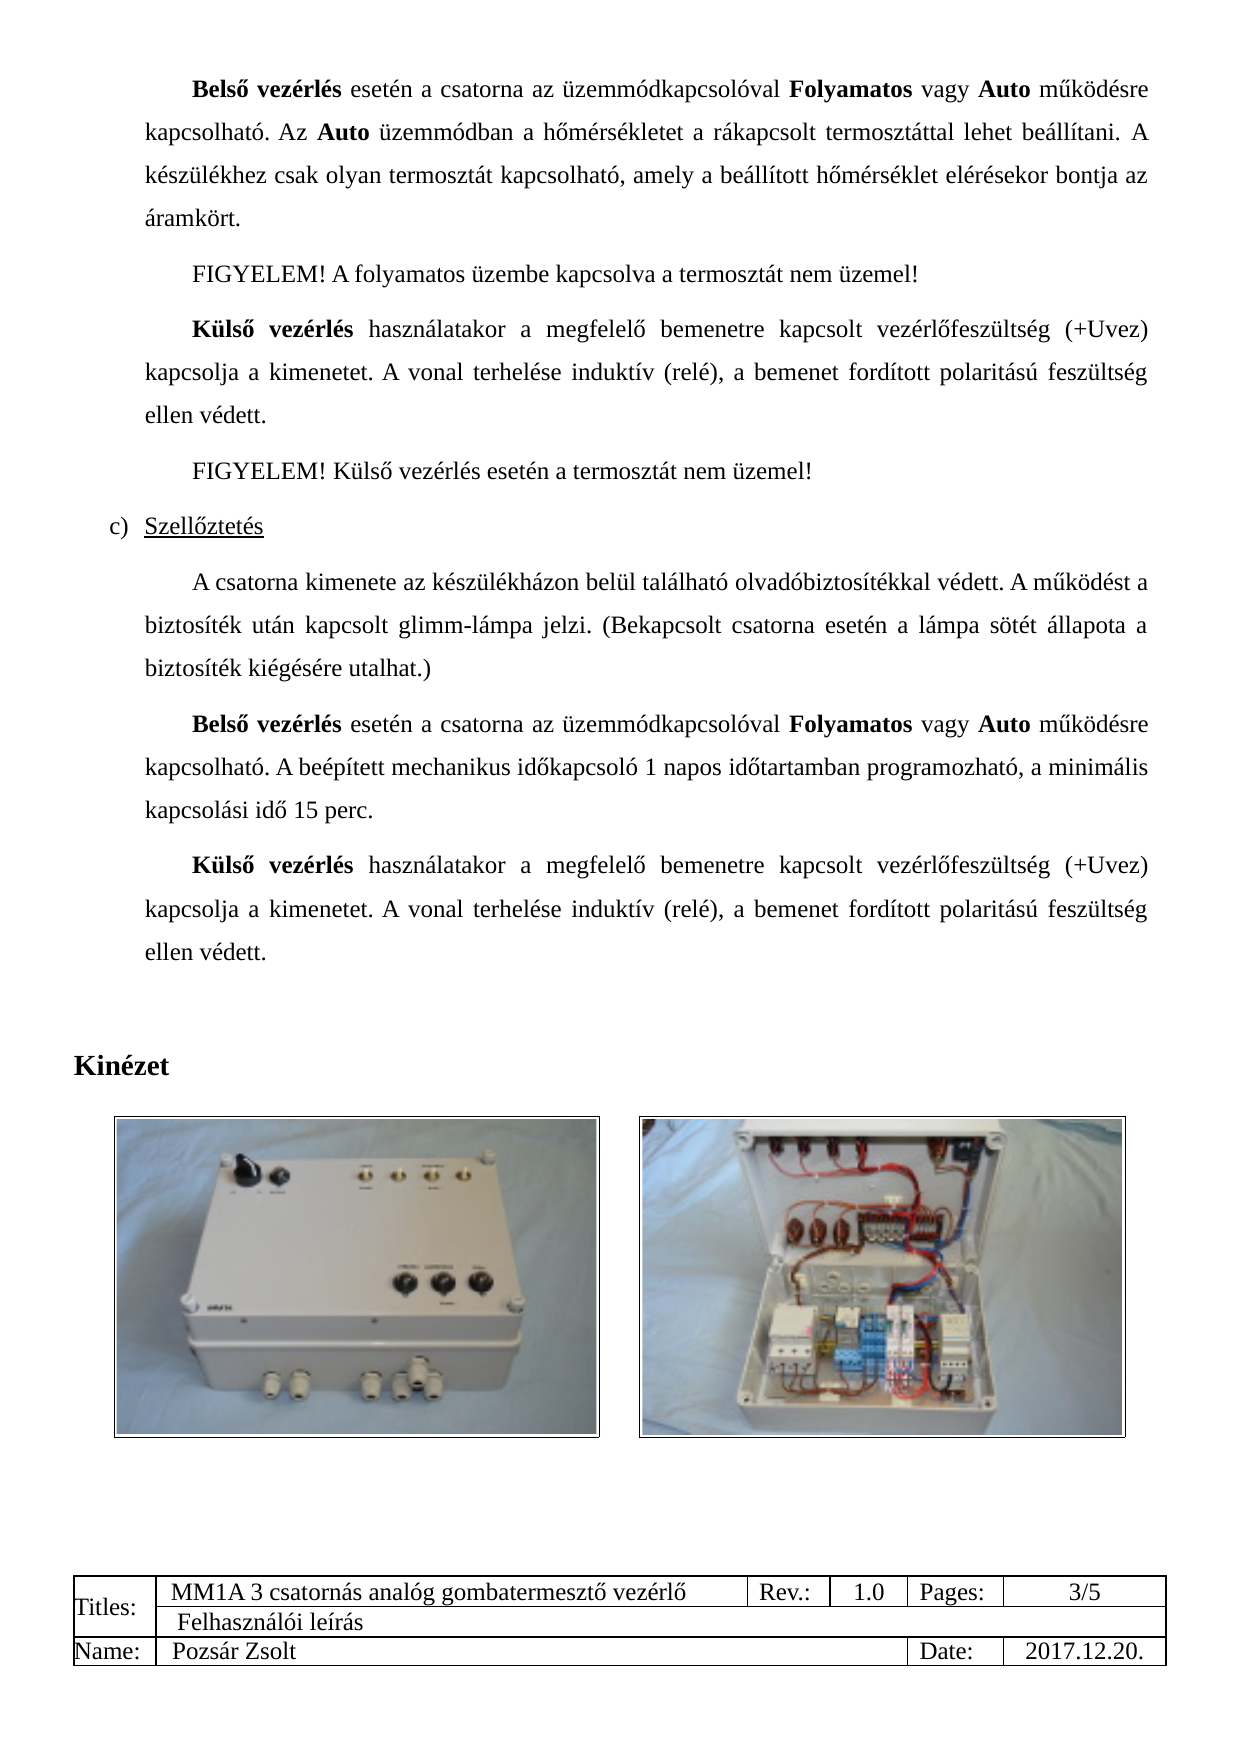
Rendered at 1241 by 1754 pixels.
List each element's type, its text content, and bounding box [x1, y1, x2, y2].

text Külső vezérlés használatakor a megfelelő bemenetre kapcsolt vezérlőfeszültség (+Uvez) kapcsolja a kimenetet. A vonal terhelése induktív (relé), a bemenet fordított polaritású feszültség ellen védett. [144, 851, 1149, 966]
list Szellőztetés [109, 511, 1166, 540]
text Belső vezérlés esetén a csatorna az üzemmódkapcsolóval Folyamatos vagy Auto működésre kapcsolható. Az Auto üzemmódban a hőmérsékletet a rákapcsolt termosztáttal lehet beállítani. A készülékhez csak olyan termosztát kapcsolható, amely a beállított hőmérséklet elérésekor bontja az áramkört. [144, 74, 1149, 232]
text Belső vezérlés esetén a csatorna az üzemmódkapcsolóval Folyamatos vagy Auto működésre kapcsolható. A beépített mechanikus időkapcsoló 1 napos időtartamban programozható, a minimális kapcsolási idő 15 perc. [144, 709, 1149, 824]
table_header [94, 1111, 619, 1443]
table_header [619, 1111, 1145, 1443]
text FIGYELEM! Külső vezérlés esetén a termosztát nem üzemel! [144, 456, 1149, 485]
picture [116, 1119, 597, 1434]
text Külső vezérlés használatakor a megfelelő bemenetre kapcsolt vezérlőfeszültség (+Uvez) kapcsolja a kimenetet. A vonal terhelése induktív (relé), a bemenet fordított polaritású feszültség ellen védett. [144, 314, 1149, 429]
text A csatorna kimenete az készülékházon belül található olvadóbiztosítékkal védett. A működést a biztosíték után kapcsolt glimm-lámpa jelzi. (Bekapcsolt csatorna esetén a lámpa sötét állapota a biztosíték kiégésére utalhat.) [144, 567, 1149, 682]
text FIGYELEM! A folyamatos üzembe kapcsolva a termosztát nem üzemel! [144, 259, 1149, 287]
list Kinézet [74, 1048, 1166, 1081]
picture [642, 1119, 1122, 1435]
